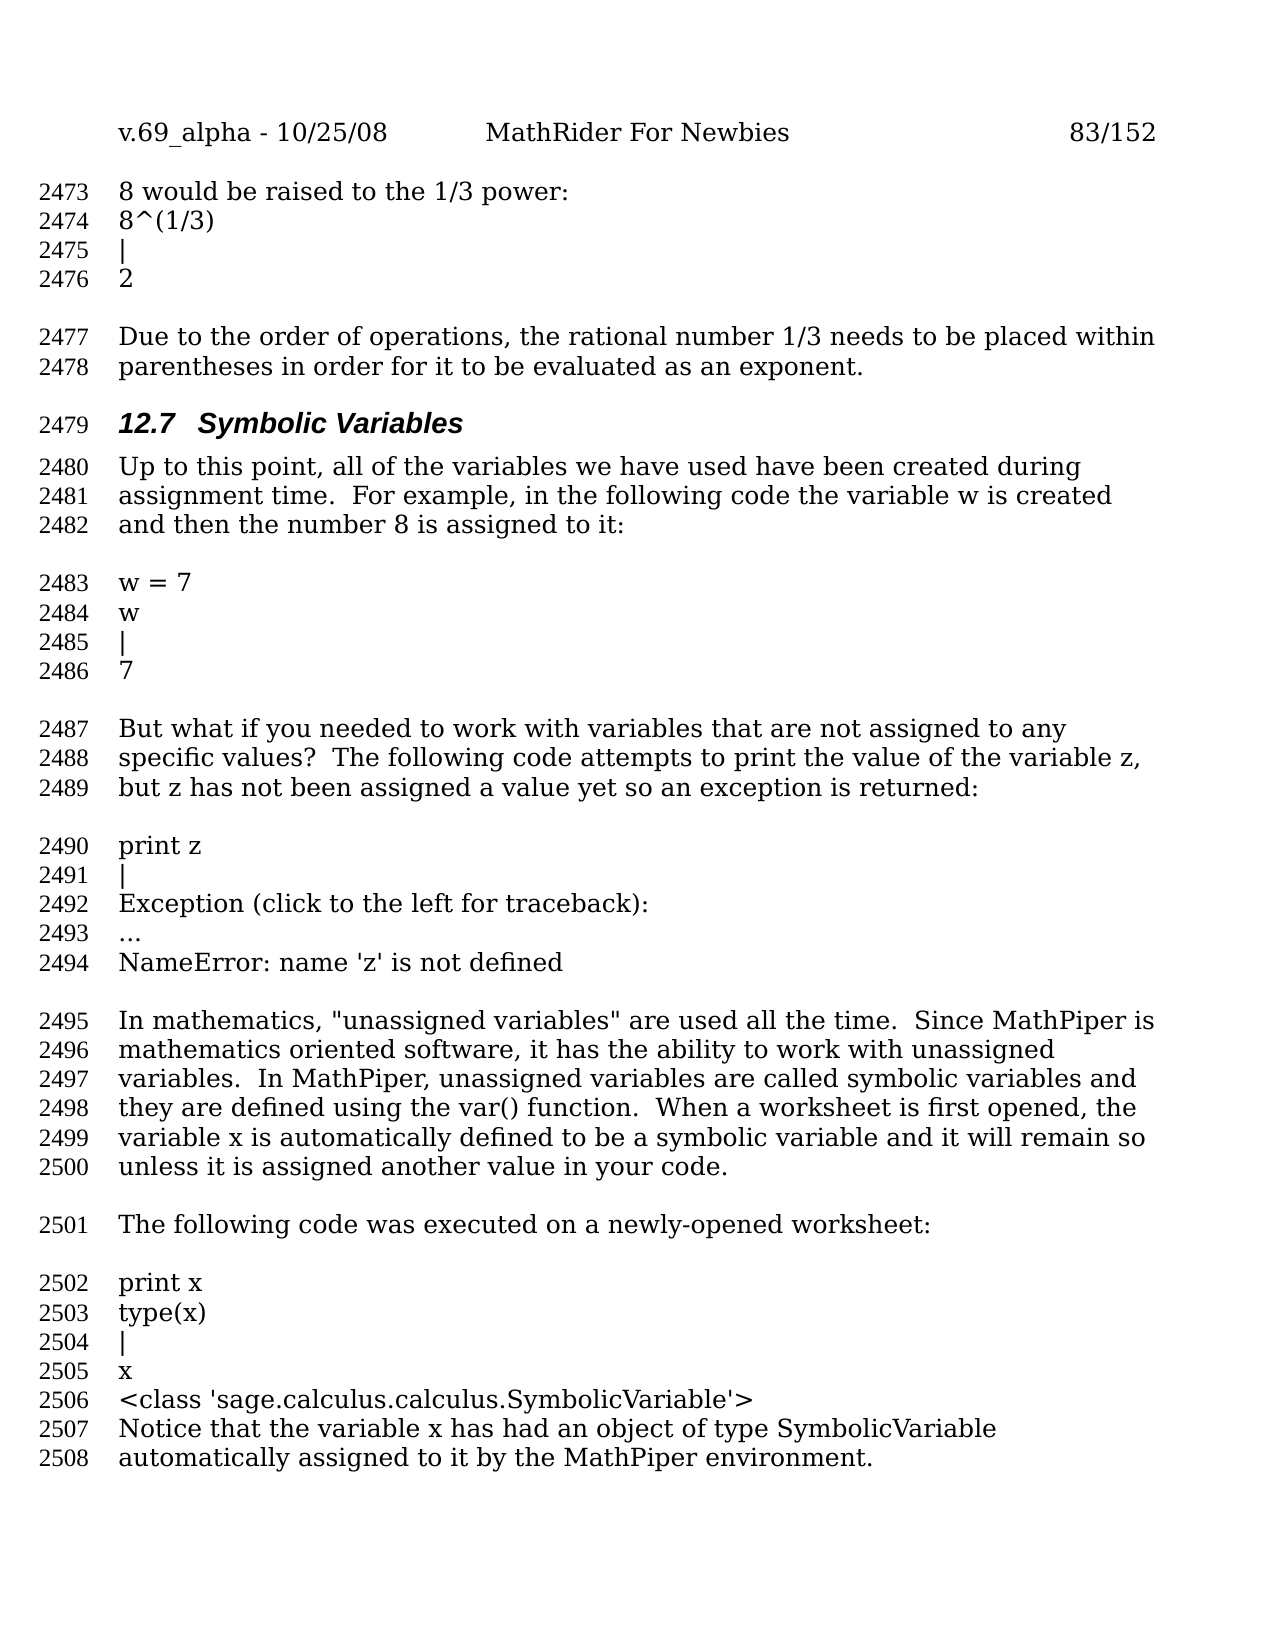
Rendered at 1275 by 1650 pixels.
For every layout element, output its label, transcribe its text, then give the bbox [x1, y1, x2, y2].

text | [118, 1327, 1157, 1356]
text print x [118, 1269, 1157, 1298]
text | [118, 860, 1157, 889]
text | [118, 627, 1157, 656]
text 8 would be raised to the 1/3 power: [118, 177, 1157, 206]
text 7 [118, 656, 1157, 685]
text print z [118, 831, 1157, 860]
text 2 [118, 264, 1157, 293]
text But what if you needed to work with variables that are not assigned to any specific values? The following code attempts to print the value of the variable z, but z has not been assigned a value yet so an exception is returned: [118, 714, 1157, 802]
text In mathematics, "unassigned variables" are used all the time. Since MathPiper is mathematics oriented software, it has the ability to work with unassigned variables. In MathPiper, unassigned variables are called symbolic variables and they are defined using the var() function. When a worksheet is first opened, the variable x is automatically defined to be a symbolic variable and it will remain so unless it is assigned another value in your code. [118, 1006, 1157, 1181]
text w [118, 598, 1157, 627]
subtitle Symbolic Variables [118, 406, 1157, 439]
text The following code was executed on a newly-opened worksheet: [118, 1210, 1157, 1239]
text Notice that the variable x has had an object of type SymbolicVariable automatically assigned to it by the MathPiper environment. [118, 1414, 1157, 1473]
text w = 7 [118, 569, 1157, 598]
text x [118, 1356, 1157, 1385]
text type(x) [118, 1298, 1157, 1327]
text 8^(1/3) [118, 206, 1157, 235]
text Up to this point, all of the variables we have used have been created during assignment time. For example, in the following code the variable w is created and then the number 8 is assigned to it: [118, 452, 1157, 539]
text | [118, 235, 1157, 264]
text ... [118, 919, 1157, 948]
text <class 'sage.calculus.calculus.SymbolicVariable'> [118, 1385, 1157, 1414]
text Exception (click to the left for traceback): [118, 889, 1157, 919]
text Due to the order of operations, the rational number 1/3 needs to be placed within parentheses in order for it to be evaluated as an exponent. [118, 323, 1157, 381]
text NameError: name 'z' is not defined [118, 948, 1157, 977]
